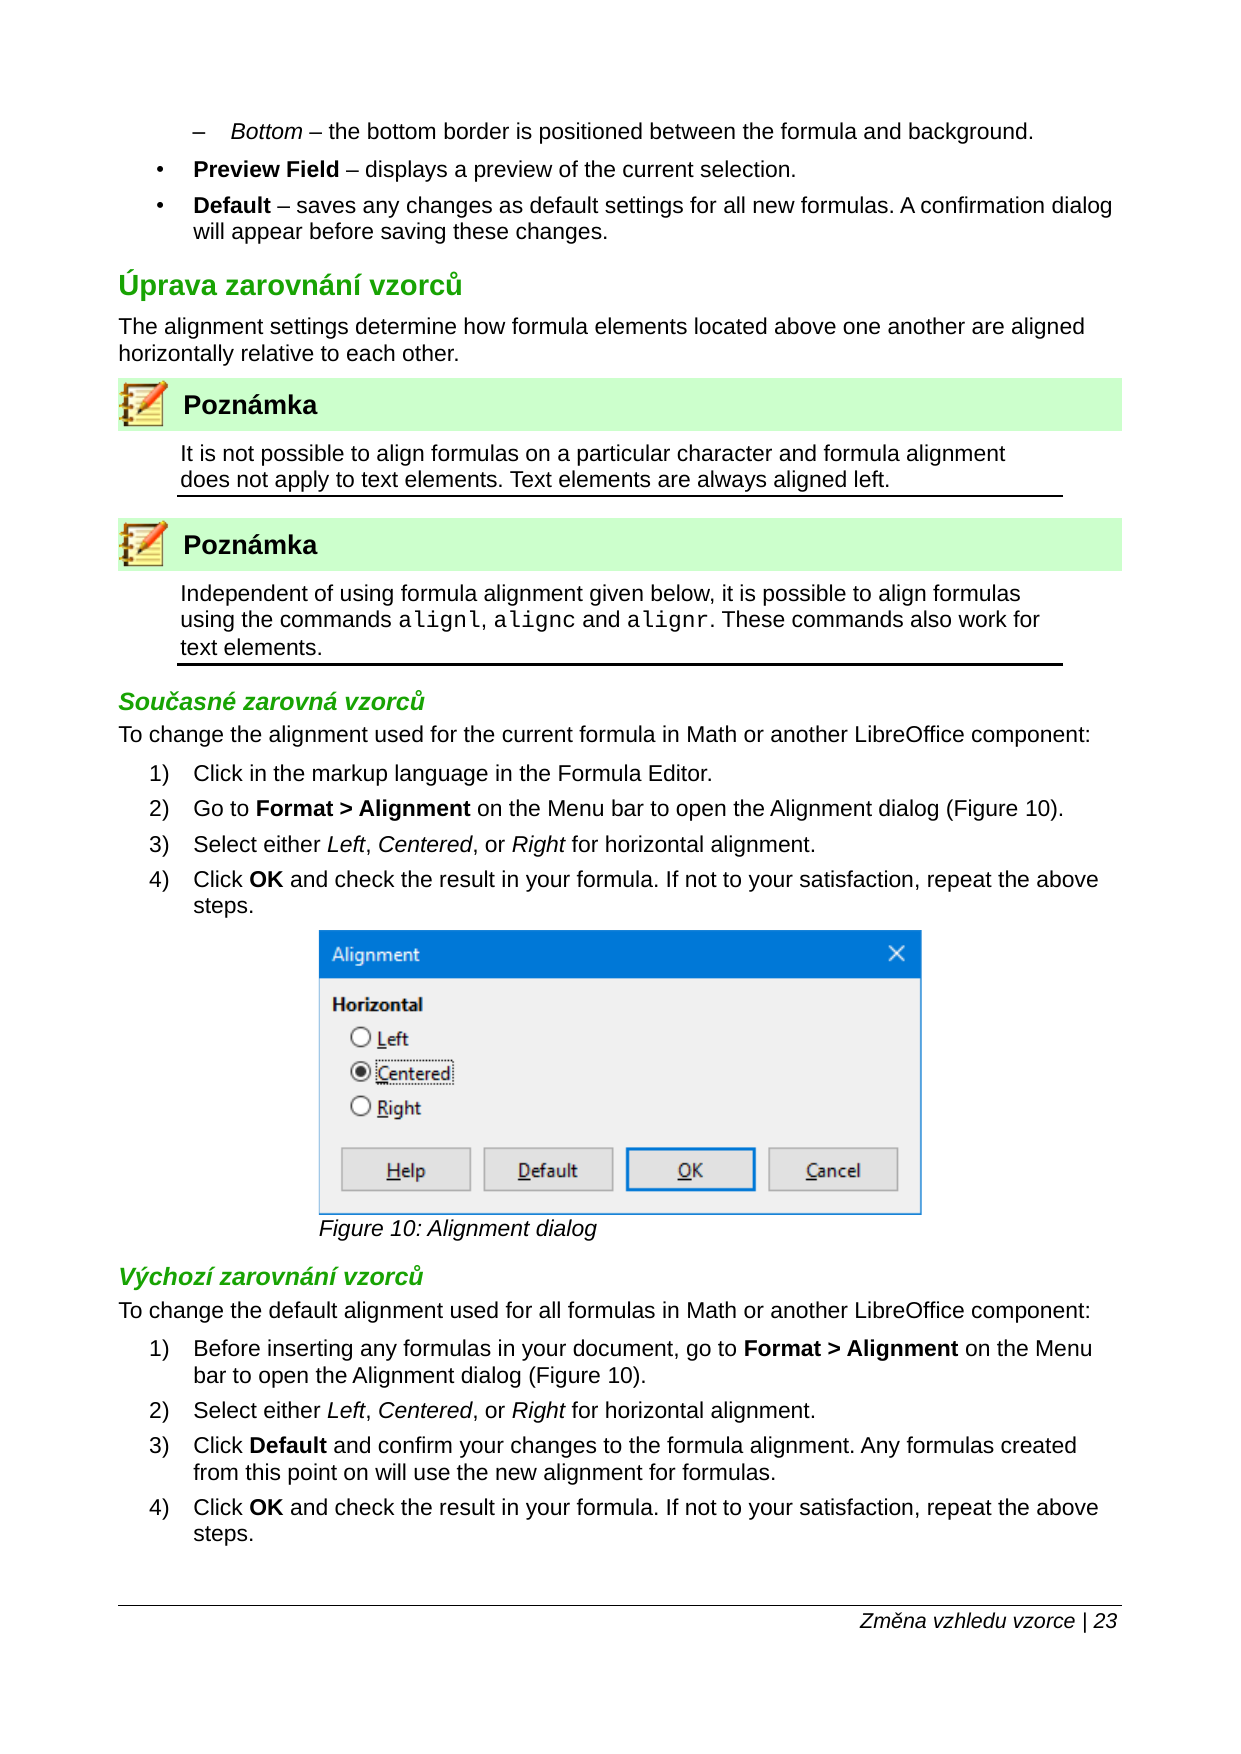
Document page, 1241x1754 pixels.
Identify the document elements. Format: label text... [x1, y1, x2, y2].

subtitle Poznámka [118, 378, 1122, 431]
picture [119, 519, 170, 570]
picture [318, 930, 922, 1215]
list Select either Left, Centered, or Right for horizontal alignment. [169, 831, 1122, 857]
text It is not possible to align formulas on a particular character and formula alignment does not apply to text elements. Text elements are always aligned left. [177, 437, 1063, 495]
subtitle Současné zarovná vzorců [118, 687, 1122, 715]
text Figure 10: Alignment dialog [319, 1215, 922, 1241]
subtitle Poznámka [118, 518, 1122, 571]
list Before inserting any formulas in your document, go to Format > Alignment on the Menu bar to open the Alignment dialog (Figure 10). [169, 1335, 1122, 1388]
list Click OK and check the result in your formula. If not to your satisfaction, repeat the above steps. [169, 866, 1122, 918]
text The alignment settings determine how formula elements located above one another are aligned horizontally relative to each other. [118, 313, 1122, 366]
list Preview Field – displays a preview of the current selection. [156, 156, 1122, 183]
list Click in the markup language in the Formula Editor. [169, 760, 1122, 787]
text Independent of using formula alignment given below, it is possible to align formulas using the commands alignl, alignc and alignr. These commands also work for text elements. [177, 576, 1063, 663]
subtitle Úprava zarovnání vzorců [118, 268, 1122, 302]
list Default – saves any changes as default settings for all new formulas. A confirmation dialog will appear before saving these changes. [156, 192, 1122, 244]
list Click OK and check the result in your formula. If not to your satisfaction, repeat the above steps. [169, 1494, 1122, 1546]
subtitle Výchozí zarovnání vzorců [118, 1262, 1122, 1291]
list Go to Format > Alignment on the Menu bar to open the Alignment dialog (Figure 10). [169, 795, 1122, 822]
list Bottom – the bottom border is positioned between the formula and background. [192, 118, 1122, 144]
text To change the default alignment used for all formulas in Math or another LibreOffice component: [118, 1297, 1122, 1323]
picture [119, 379, 170, 430]
list Click Default and confirm your changes to the formula alignment. Any formulas created from this point on will use the new alignment for formulas. [169, 1432, 1122, 1485]
list Select either Left, Centered, or Right for horizontal alignment. [169, 1397, 1122, 1423]
text To change the alignment used for the current formula in Math or another LibreOffice component: [118, 721, 1122, 748]
